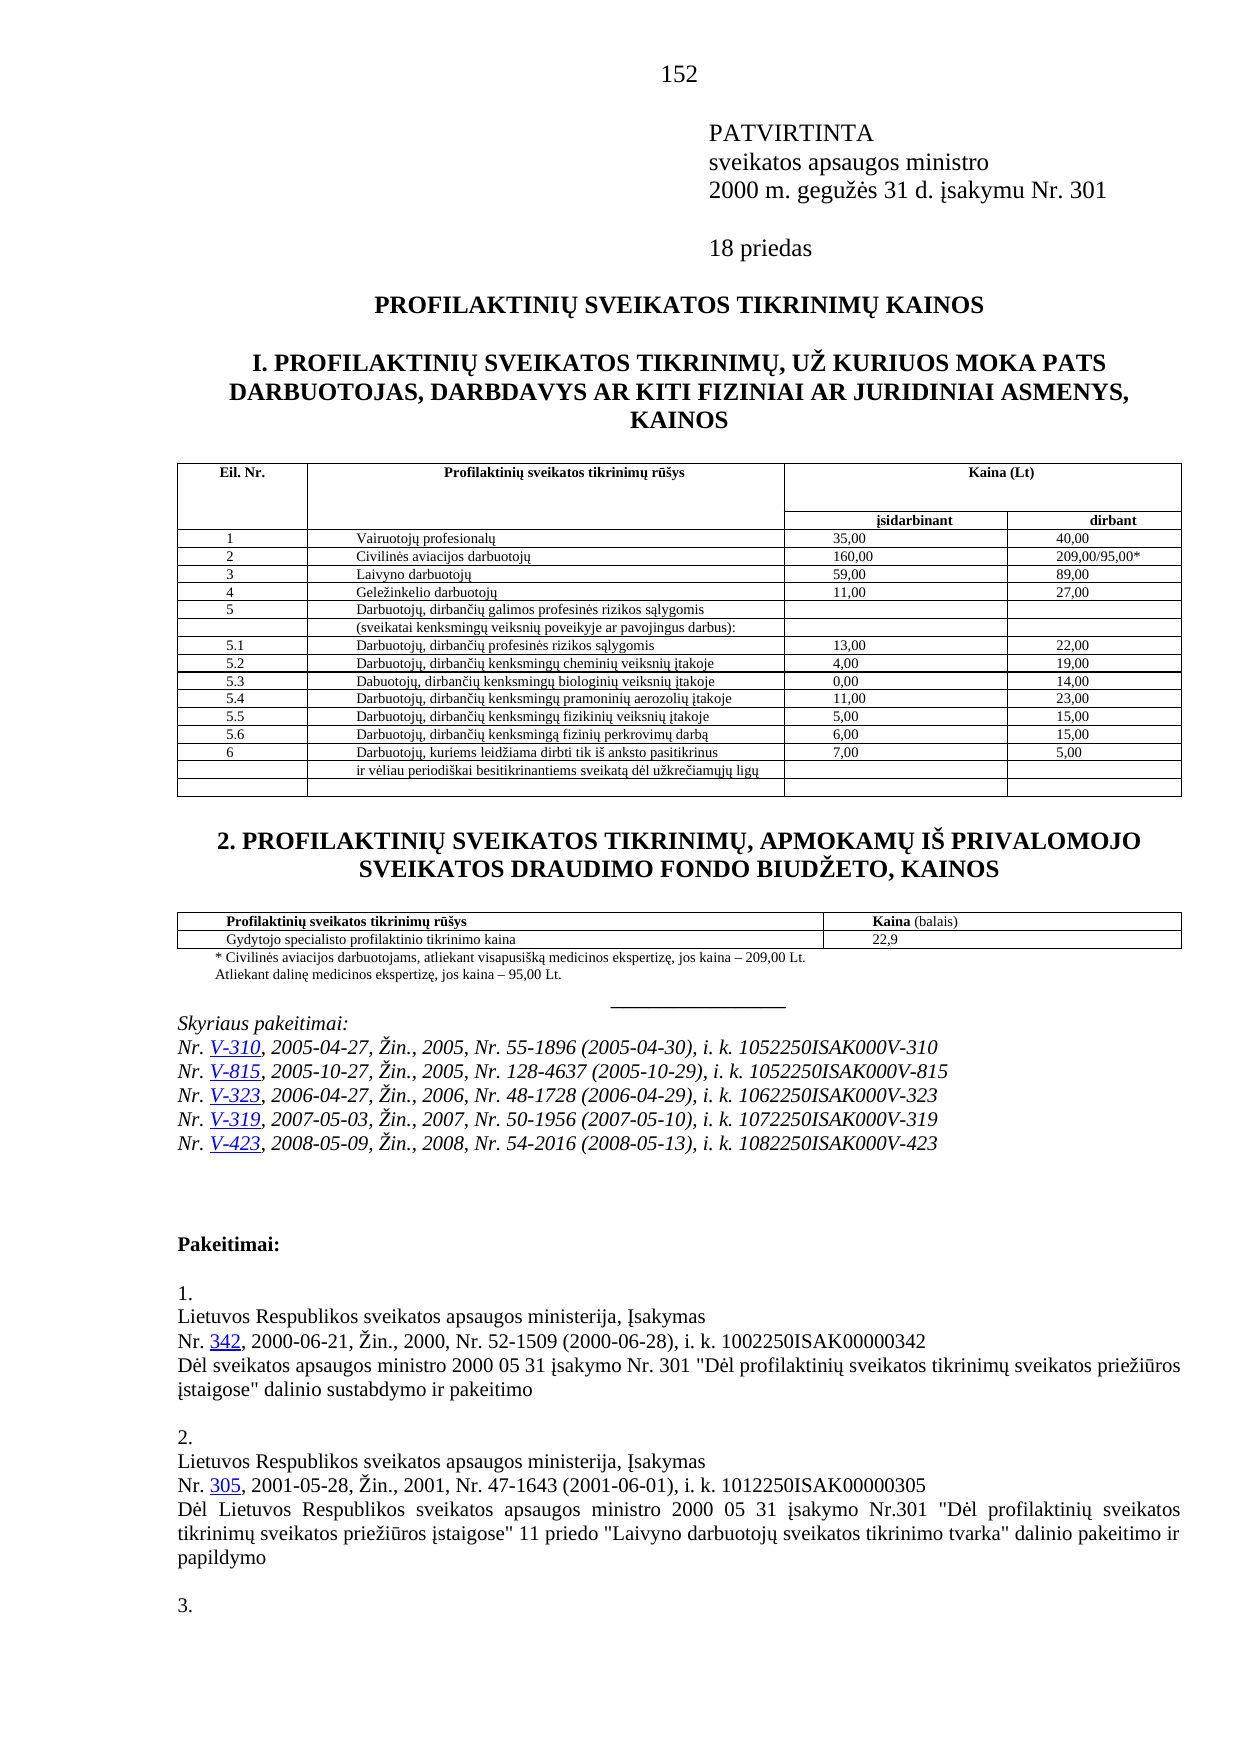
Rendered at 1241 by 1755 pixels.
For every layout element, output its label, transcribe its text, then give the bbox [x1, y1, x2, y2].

table_cell [785, 619, 1007, 636]
table_cell 11,00 [785, 583, 1007, 600]
table_cell 5.5 [178, 708, 307, 725]
table_cell 6 [178, 744, 307, 760]
text Lietuvos Respublikos sveikatos apsaugos ministerija, Įsakymas [177, 1449, 1181, 1473]
text Nr. V-815, 2005-10-27, Žin., 2005, Nr. 128-4637 (2005-10-29), i. k. 1052250ISAK000V-815 [177, 1059, 1181, 1083]
table_cell 27,00 [1008, 583, 1181, 600]
table_cell 35,00 [785, 530, 1007, 547]
text PATVIRTINTA [709, 118, 1181, 147]
table_cell [178, 779, 307, 796]
table_header Kaina (Lt) [785, 464, 1181, 511]
text 2000 m. gegužės 31 d. įsakymu Nr. 301 [709, 176, 1181, 204]
table_cell 1 [178, 530, 307, 547]
text Pakeitimai: [177, 1232, 1181, 1256]
table_cell 5,00 [1008, 744, 1181, 760]
table_cell [785, 601, 1007, 618]
table_cell [1008, 761, 1181, 778]
table_cell 11,00 [785, 690, 1007, 707]
table_cell 209,00/95,00* [1008, 548, 1181, 564]
table_cell 6,00 [785, 726, 1007, 743]
text ______________ [215, 982, 1181, 1011]
table_cell (sveikatai kenksmingų veiksnių poveikyje ar pavojingus darbus): [308, 619, 784, 636]
text 18 priedas [709, 233, 1181, 262]
table_header Profilaktinių sveikatos tikrinimų rūšys [308, 464, 784, 529]
table_cell 4 [178, 583, 307, 600]
table_cell 23,00 [1008, 690, 1181, 707]
table_cell Civilinės aviacijos darbuotojų [308, 548, 784, 564]
text 2. PROFILAKTINIŲ SVEIKATOS TIKRINIMŲ, APMOKAMŲ IŠ PRIVALOMOJO SVEIKATOS DRAUDIMO FONDO BIUDŽETO, KAINOS [177, 826, 1181, 883]
table_cell Gydytojo specialisto profilaktinio tikrinimo kaina [178, 931, 823, 948]
table_cell ir vėliau periodiškai besitikrinantiems sveikatą dėl užkrečiamųjų ligų [308, 761, 784, 778]
text Nr. 305, 2001-05-28, Žin., 2001, Nr. 47-1643 (2001-06-01), i. k. 1012250ISAK00000305 [177, 1473, 1181, 1497]
table_cell 4,00 [785, 655, 1007, 671]
table_cell 22,9 [824, 931, 1181, 948]
table_cell [308, 779, 784, 796]
table_cell [1008, 601, 1181, 618]
table_cell 19,00 [1008, 655, 1181, 671]
table_cell 15,00 [1008, 726, 1181, 743]
table_cell 5.3 [178, 673, 307, 689]
text 2. [177, 1425, 1181, 1449]
table_cell 5,00 [785, 708, 1007, 725]
table_cell dirbant [1008, 512, 1181, 529]
table_cell 5 [178, 601, 307, 618]
text Lietuvos Respublikos sveikatos apsaugos ministerija, Įsakymas [177, 1304, 1181, 1328]
table_cell [1008, 779, 1181, 796]
text Nr. V-310, 2005-04-27, Žin., 2005, Nr. 55-1896 (2005-04-30), i. k. 1052250ISAK000V-310 [177, 1035, 1181, 1059]
table_header Kaina (balais) [824, 913, 1181, 930]
text Dėl sveikatos apsaugos ministro 2000 05 31 įsakymo Nr. 301 "Dėl profilaktinių sveikatos tikrinimų sveikatos priežiūros įstaigose" dalinio sustabdymo ir pakeitimo [177, 1353, 1181, 1401]
table_cell įsidarbinant [785, 512, 1007, 529]
text Nr. 342, 2000-06-21, Žin., 2000, Nr. 52-1509 (2000-06-28), i. k. 1002250ISAK00000342 [177, 1328, 1181, 1353]
table_cell Darbuotojų, kuriems leidžiama dirbti tik iš anksto pasitikrinus [308, 744, 784, 760]
table_header Profilaktinių sveikatos tikrinimų rūšys [178, 913, 823, 930]
text Nr. V-319, 2007-05-03, Žin., 2007, Nr. 50-1956 (2007-05-10), i. k. 1072250ISAK000V-319 [177, 1107, 1181, 1131]
table_cell Laivyno darbuotojų [308, 566, 784, 582]
text Nr. V-323, 2006-04-27, Žin., 2006, Nr. 48-1728 (2006-04-29), i. k. 1062250ISAK000V-323 [177, 1083, 1181, 1107]
table_cell [1008, 619, 1181, 636]
table_cell [785, 761, 1007, 778]
table_cell 5.1 [178, 637, 307, 653]
table_cell 14,00 [1008, 673, 1181, 689]
table_cell Darbuotojų, dirbančių kenksmingą fizinių perkrovimų darbą [308, 726, 784, 743]
table_cell [785, 779, 1007, 796]
text Skyriaus pakeitimai: [177, 1011, 1181, 1035]
table_cell 5.2 [178, 655, 307, 671]
table_cell Darbuotojų, dirbančių kenksmingų pramoninių aerozolių įtakoje [308, 690, 784, 707]
table_cell 13,00 [785, 637, 1007, 653]
table_cell 7,00 [785, 744, 1007, 760]
table_cell Darbuotojų, dirbančių kenksmingų fizikinių veiksnių įtakoje [308, 708, 784, 725]
table_cell Geležinkelio darbuotojų [308, 583, 784, 600]
table_cell Darbuotojų, dirbančių profesinės rizikos sąlygomis [308, 637, 784, 653]
text PROFILAKTINIŲ SVEIKATOS TIKRINIMŲ KAINOS [177, 291, 1181, 319]
table_cell 5.4 [178, 690, 307, 707]
table_cell 89,00 [1008, 566, 1181, 582]
table_cell 2 [178, 548, 307, 564]
text Dėl Lietuvos Respublikos sveikatos apsaugos ministro 2000 05 31 įsakymo Nr.301 "Dėl profilaktinių sveikatos tikrinimų sveikatos priežiūros įstaigose" 11 priedo "Laivyno darbuotojų sveikatos tikrinimo tvarka" dalinio pakeitimo ir papildymo [177, 1497, 1181, 1569]
table_cell 3 [178, 566, 307, 582]
text * Civilinės aviacijos darbuotojams, atliekant visapusišką medicinos ekspertizę, jos kaina – 209,00 Lt. [215, 949, 1181, 966]
text I. PROFILAKTINIŲ SVEIKATOS TIKRINIMŲ, UŽ KURIUOS MOKA PATS DARBUOTOJAS, DARBDAVYS AR KITI FIZINIAI AR JURIDINIAI ASMENYS, KAINOS [177, 348, 1181, 434]
table_cell 59,00 [785, 566, 1007, 582]
table_cell [178, 761, 307, 778]
table_cell 0,00 [785, 673, 1007, 689]
table_cell 5.6 [178, 726, 307, 743]
table_cell 15,00 [1008, 708, 1181, 725]
text 3. [177, 1593, 1181, 1617]
table_cell 160,00 [785, 548, 1007, 564]
text Atliekant dalinę medicinos ekspertizę, jos kaina – 95,00 Lt. [215, 966, 1181, 982]
text Nr. V-423, 2008-05-09, Žin., 2008, Nr. 54-2016 (2008-05-13), i. k. 1082250ISAK000V-423 [177, 1131, 1181, 1155]
table_cell Vairuotojų profesionalų [308, 530, 784, 547]
text sveikatos apsaugos ministro [709, 147, 1181, 176]
table_cell 40,00 [1008, 530, 1181, 547]
table_header Eil. Nr. [178, 464, 307, 529]
table_cell Darbuotojų, dirbančių galimos profesinės rizikos sąlygomis [308, 601, 784, 618]
table_cell [178, 619, 307, 636]
table_cell Darbuotojų, dirbančių kenksmingų cheminių veiksnių įtakoje [308, 655, 784, 671]
table_cell 22,00 [1008, 637, 1181, 653]
table_cell Dabuotojų, dirbančių kenksmingų biologinių veiksnių įtakoje [308, 673, 784, 689]
text 1. [177, 1280, 1181, 1304]
